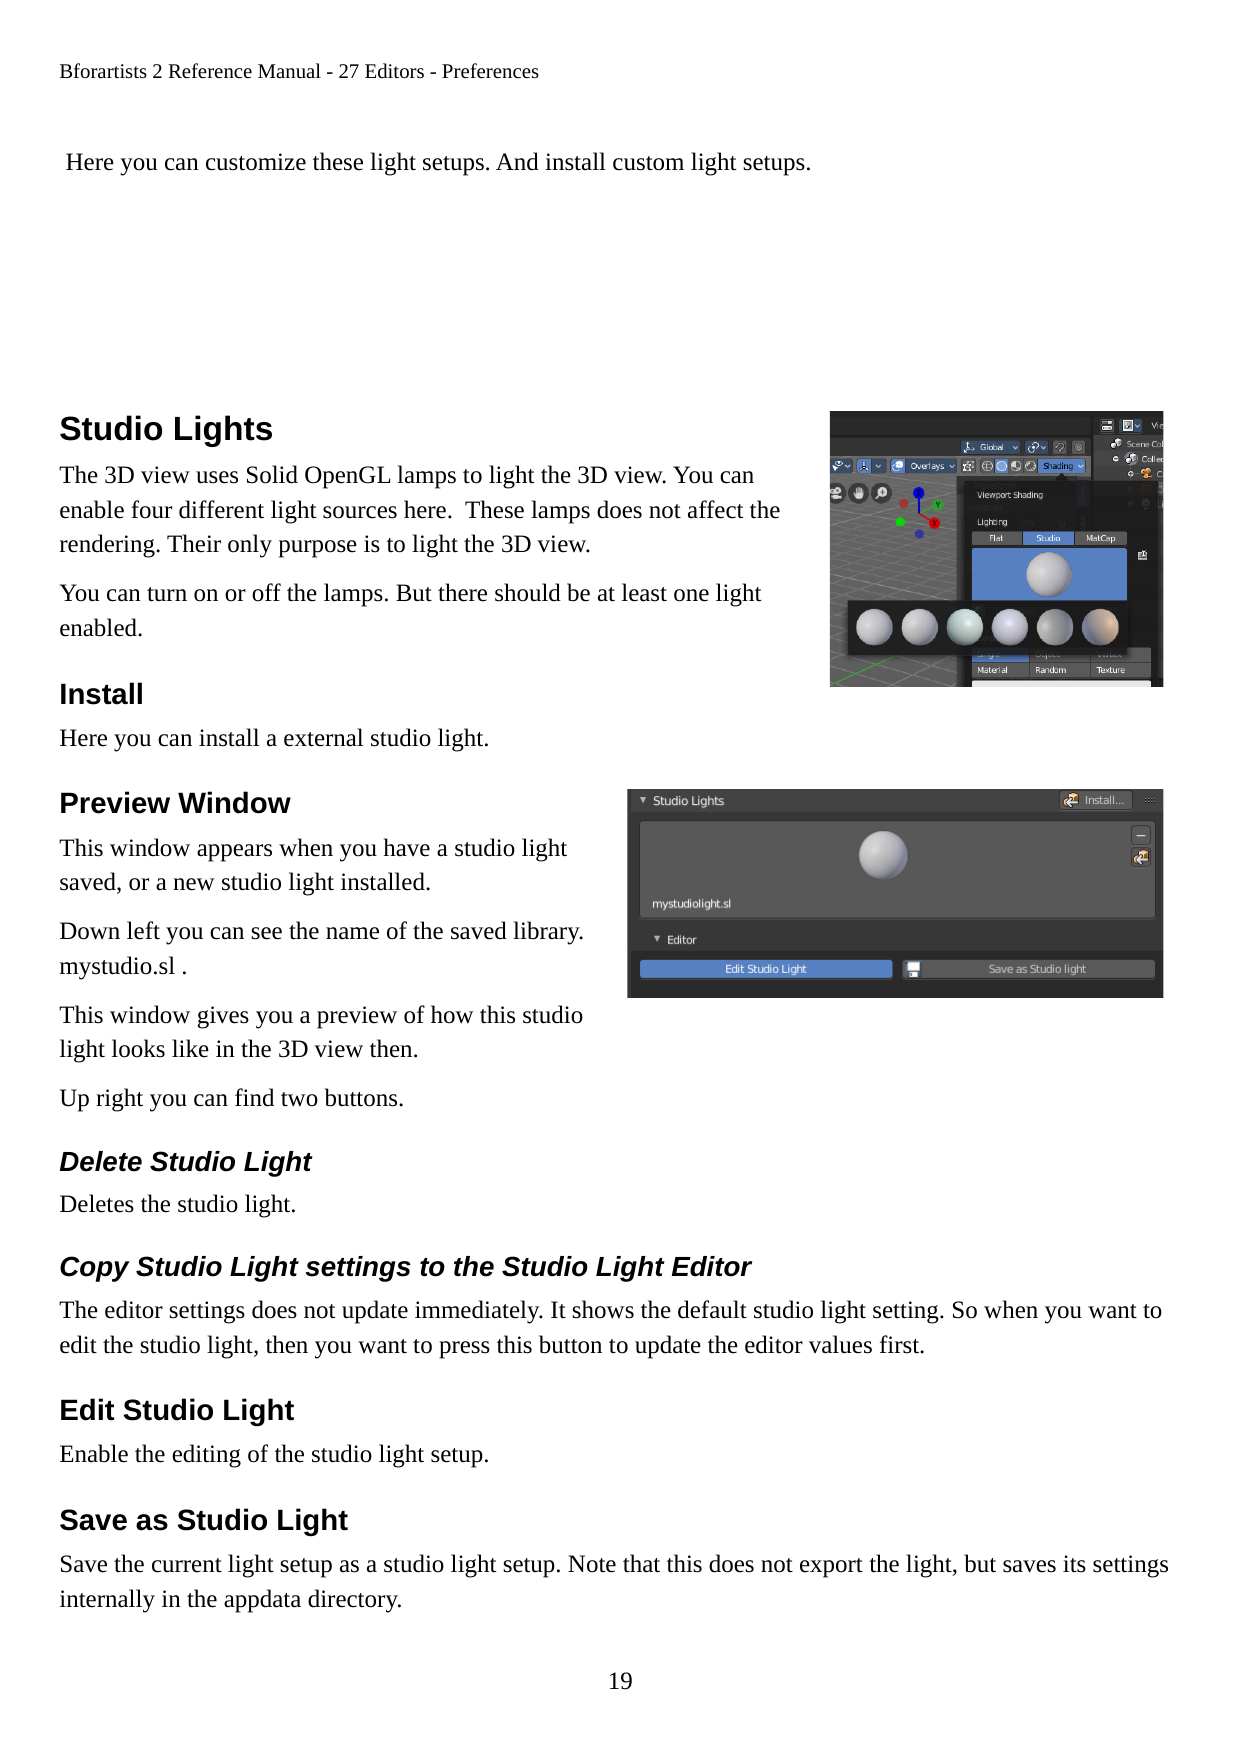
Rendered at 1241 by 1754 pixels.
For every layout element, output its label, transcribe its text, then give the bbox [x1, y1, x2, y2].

text Enable the editing of the studio light setup. [59, 1439, 1181, 1468]
text This window appears when you have a studio light saved, or a new studio light installed. [59, 833, 627, 896]
text Here you can install a external studio light. [59, 723, 1181, 752]
text Save the current light setup as a studio light setup. Note that this does not export the light, but saves its settings internally in the appdata directory. [59, 1549, 1181, 1613]
text You can turn on or off the lamps. But there should be at least one light enabled. [59, 578, 829, 642]
picture [829, 411, 1164, 687]
text Down left you can see the name of the saved library. mystudio.sl . [59, 916, 627, 979]
text This window gives you a preview of how this studio light looks like in the 3D view then. [59, 1000, 1181, 1063]
subtitle Preview Window [59, 786, 1181, 820]
subtitle Copy Studio Light settings to the Studio Light Editor [59, 1251, 1181, 1283]
text Up right you can find two buttons. [59, 1083, 1181, 1112]
subtitle Save as Studio Light [59, 1503, 1181, 1537]
subtitle Edit Studio Light [59, 1393, 1181, 1427]
text The 3D view uses Solid OpenGL lamps to light the 3D view. You can enable four different light sources here. These lamps does not affect the rendering. Their only purpose is to light the 3D view. [59, 460, 829, 558]
picture [627, 789, 1164, 998]
subtitle Install [59, 677, 1181, 710]
text The editor settings does not update immediately. It shows the default studio light setting. So when you want to edit the studio light, then you want to press this button to update the editor values first. [59, 1295, 1181, 1358]
subtitle Studio Lights [59, 409, 1181, 448]
text Deletes the studio light. [59, 1189, 1181, 1218]
subtitle Delete Studio Light [59, 1145, 1181, 1177]
text Here you can customize these light setups. And install custom light setups. [59, 147, 1181, 176]
